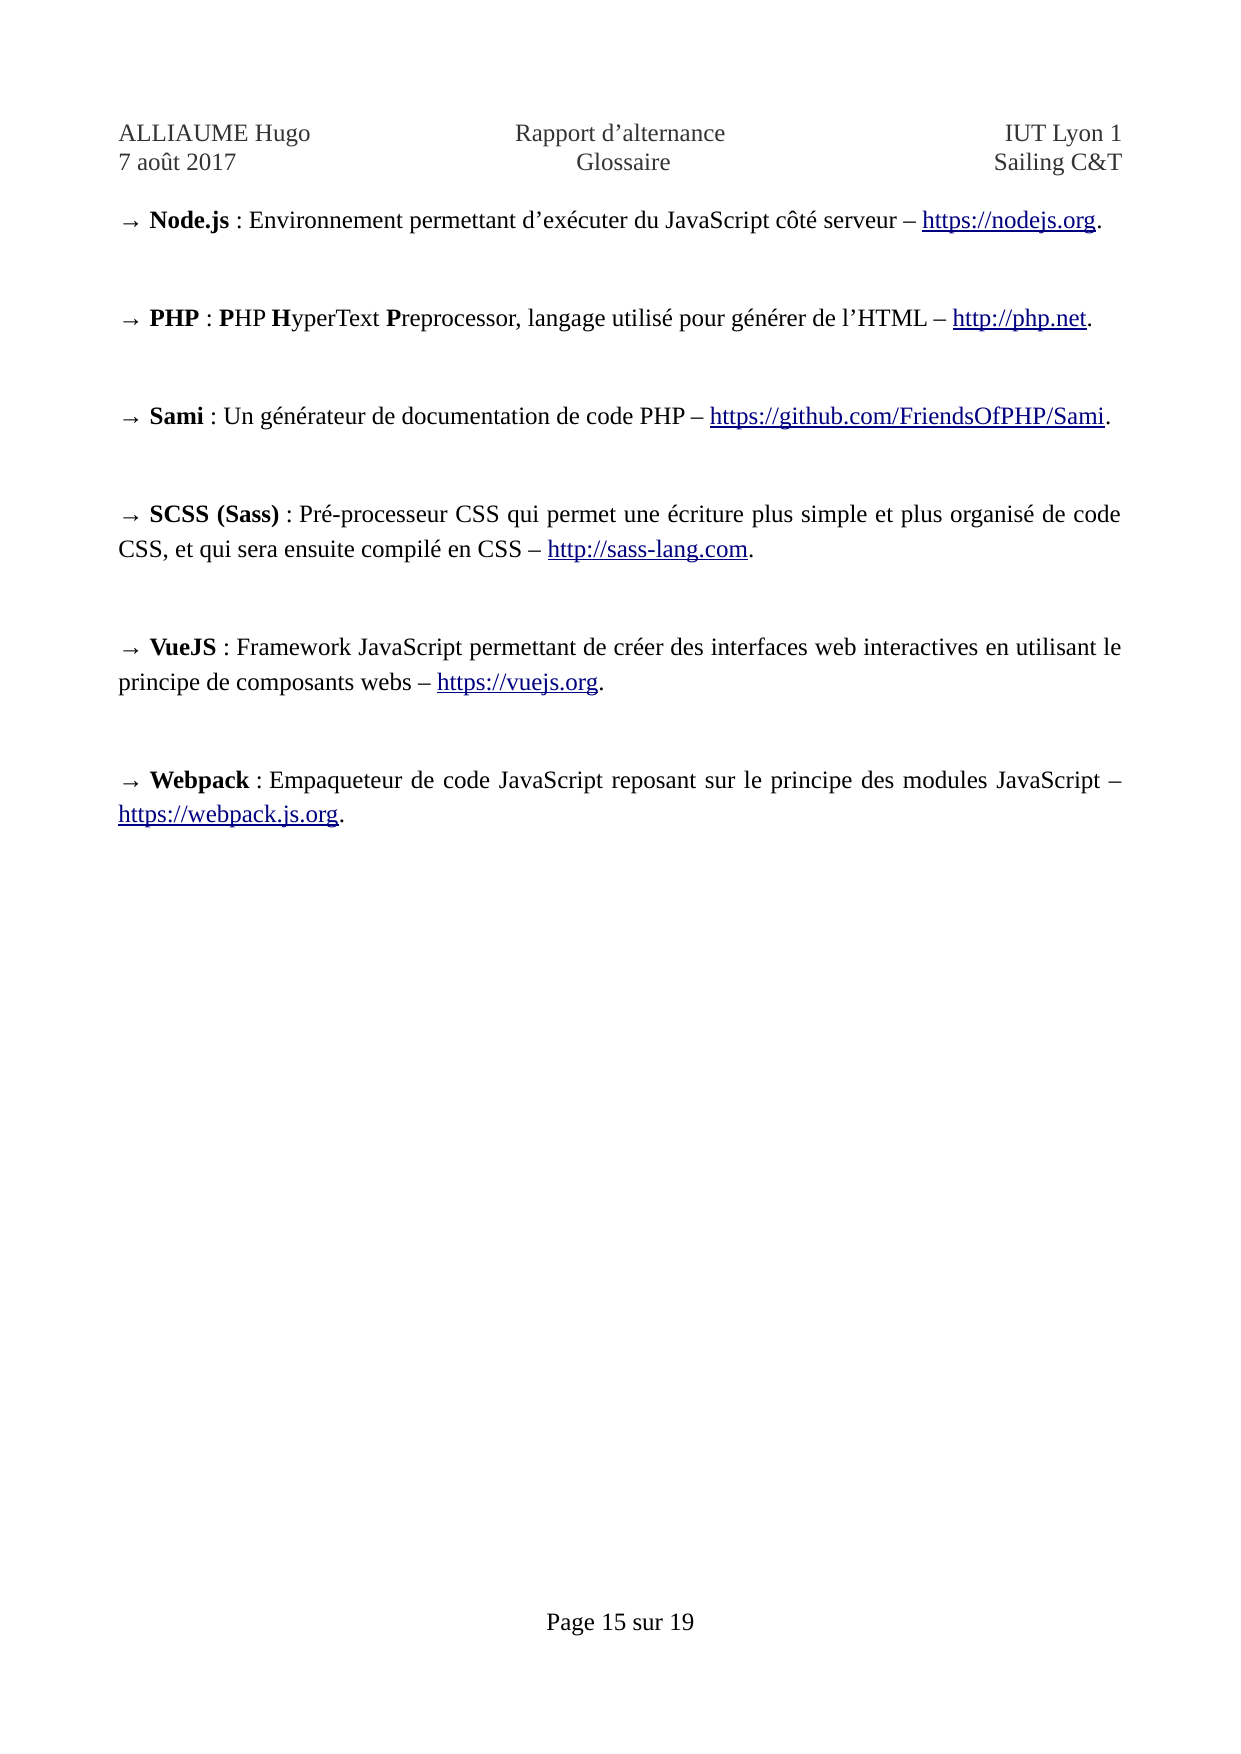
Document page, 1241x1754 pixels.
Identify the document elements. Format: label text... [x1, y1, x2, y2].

text → SCSS (Sass) : Pré-processeur CSS qui permet une écriture plus simple et plus organisé de code CSS, et qui sera ensuite compilé en CSS – http://sass-lang.com. [118, 499, 1122, 563]
text → Webpack : Empaqueteur de code JavaScript reposant sur le principe des modules JavaScript – https://webpack.js.org. [118, 765, 1122, 828]
text → PHP : PHP HyperText Preprocessor, langage utilisé pour générer de l’HTML – http://php.net. [118, 303, 1122, 332]
text → VueJS : Framework JavaScript permettant de créer des interfaces web interactives en utilisant le principe de composants webs – https://vuejs.org. [118, 632, 1122, 695]
text → Node.js : Environnement permettant d’exécuter du JavaScript côté serveur – https://nodejs.org. [118, 205, 1122, 234]
text → Sami : Un générateur de documentation de code PHP – https://github.com/FriendsOfPHP/Sami. [118, 401, 1122, 430]
